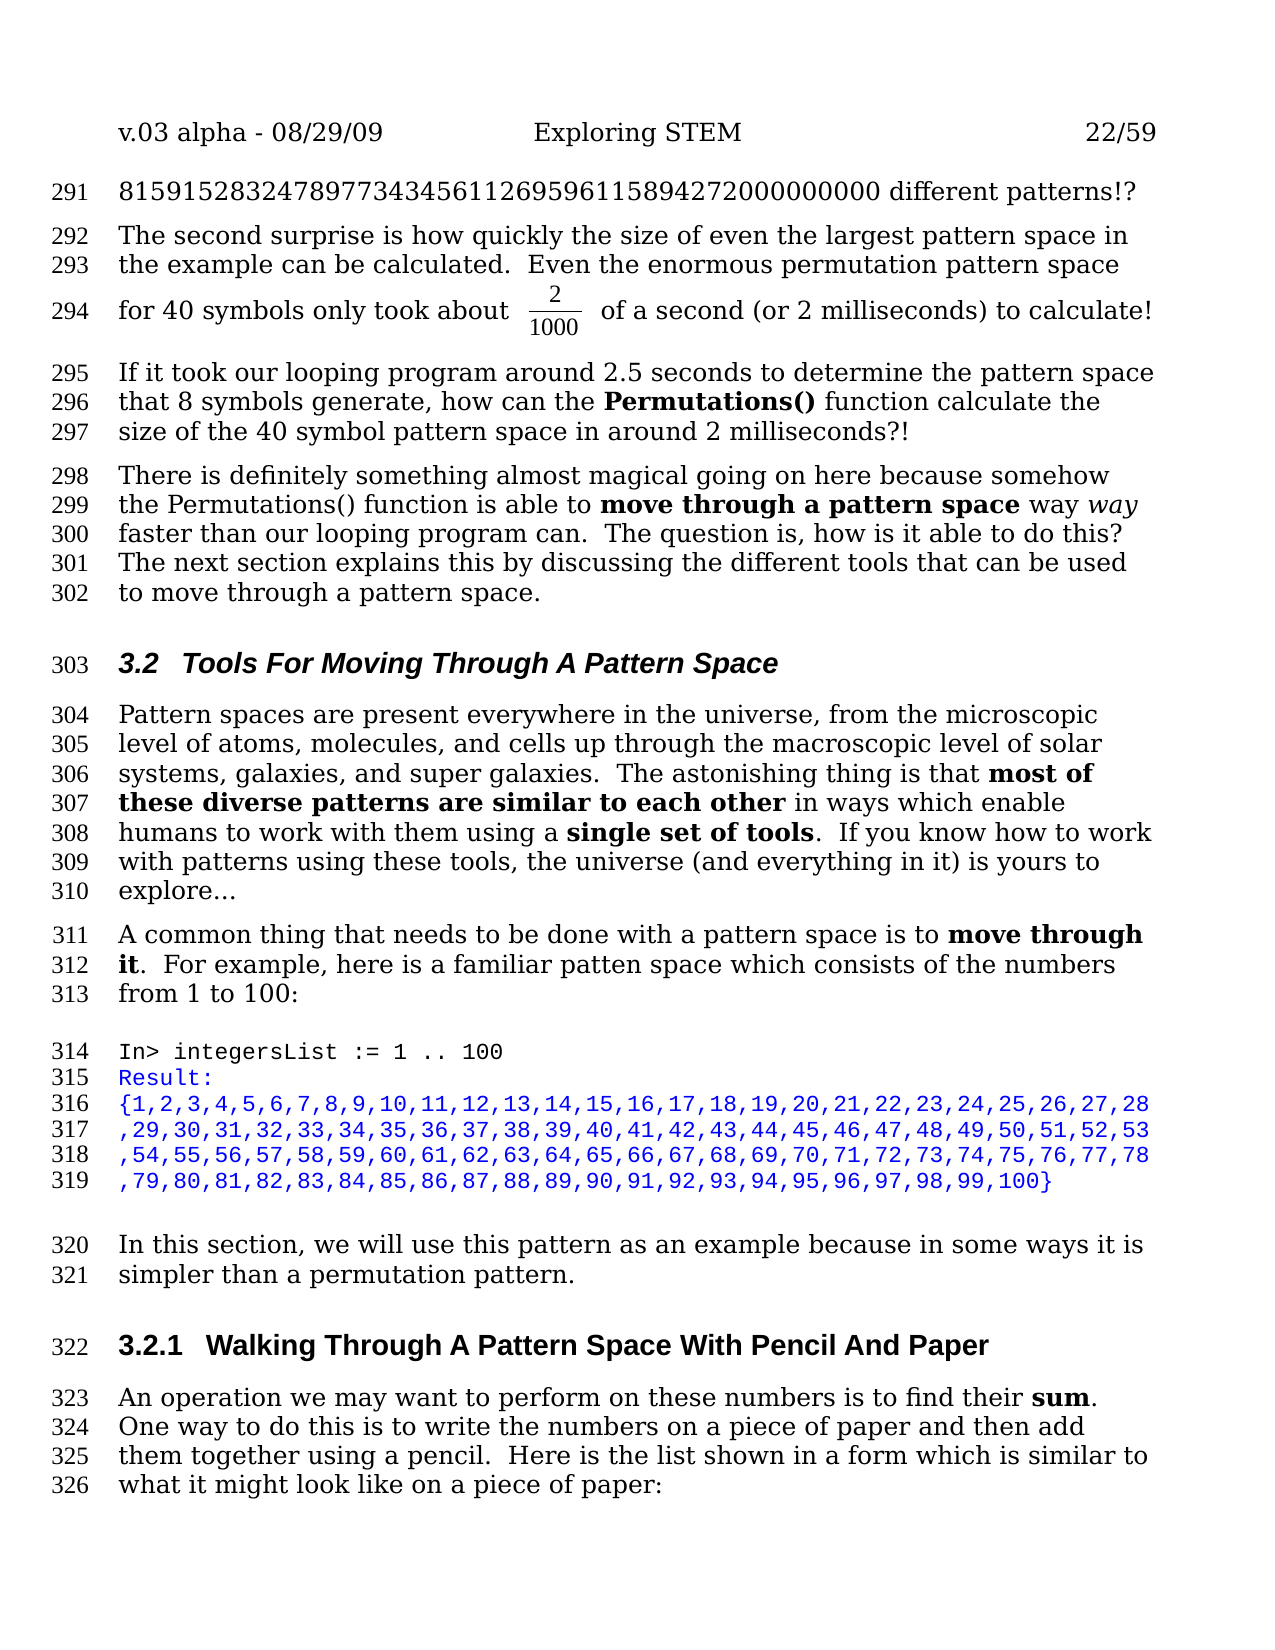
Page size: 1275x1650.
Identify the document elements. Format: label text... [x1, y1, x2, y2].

text In this section, we will use this pattern as an example because in some ways it is simpler than a permutation pattern. [118, 1231, 1157, 1289]
subtitle Tools For Moving Through A Pattern Space [118, 646, 1157, 679]
text There is definitely something almost magical going on here because somehow the Permutations() function is able to move through a pattern space way way faster than our looping program can. The question is, how is it able to do this? The next section explains this by discussing the different tools that can be used to move through a pattern space. [118, 461, 1157, 607]
subtitle Walking Through A Pattern Space With Pencil And Paper [118, 1328, 1157, 1362]
text A common thing that needs to be done with a pattern space is to move through it. For example, here is a familiar patten space which consists of the numbers from 1 to 100: [118, 920, 1157, 1008]
text Pattern spaces are present everywhere in the universe, from the microscopic level of atoms, molecules, and cells up through the macroscopic level of solar systems, galaxies, and super galaxies. The astonishing thing is that most of these diverse patterns are similar to each other in ways which enable humans to work with them using a single set of tools. If you know how to work with patterns using these tools, the universe (and everything in it) is yours to explore... [118, 700, 1157, 905]
text If it took our looping program around 2.5 seconds to determine the pattern space that 8 symbols generate, how can the Permutations() function calculate the size of the 40 symbol pattern space in around 2 milliseconds?! [118, 358, 1157, 446]
text Result: {1,2,3,4,5,6,7,8,9,10,11,12,13,14,15,16,17,18,19,20,21,22,23,24,25,26,27,28,29,30,31,32,33,34,35,36,37,38,39,40,41,42,43,44,45,46,47,48,49,50,51,52,53,54,55,56,57,58,59,60,61,62,63,64,65,66,67,68,69,70,71,72,73,74,75,76,77,78,79,80,81,82,83,84,85,86,87,88,89,90,91,92,93,94,95,96,97,98,99,100} [118, 1066, 1157, 1196]
text The second surprise is how quickly the size of even the largest pattern space in the example can be calculated. Even the enormous permutation pattern space for 40 symbols only took aboutof a second (or 2 milliseconds) to calculate! [118, 221, 1157, 343]
text 815915283247897734345611269596115894272000000000 different patterns!? [118, 177, 1157, 206]
text An operation we may want to perform on these numbers is to find their sum. One way to do this is to write the numbers on a piece of paper and then add them together using a pencil. Here is the list shown in a form which is similar to what it might look like on a piece of paper: [118, 1382, 1157, 1499]
text In> integersList := 1 .. 100 [118, 1040, 1157, 1066]
